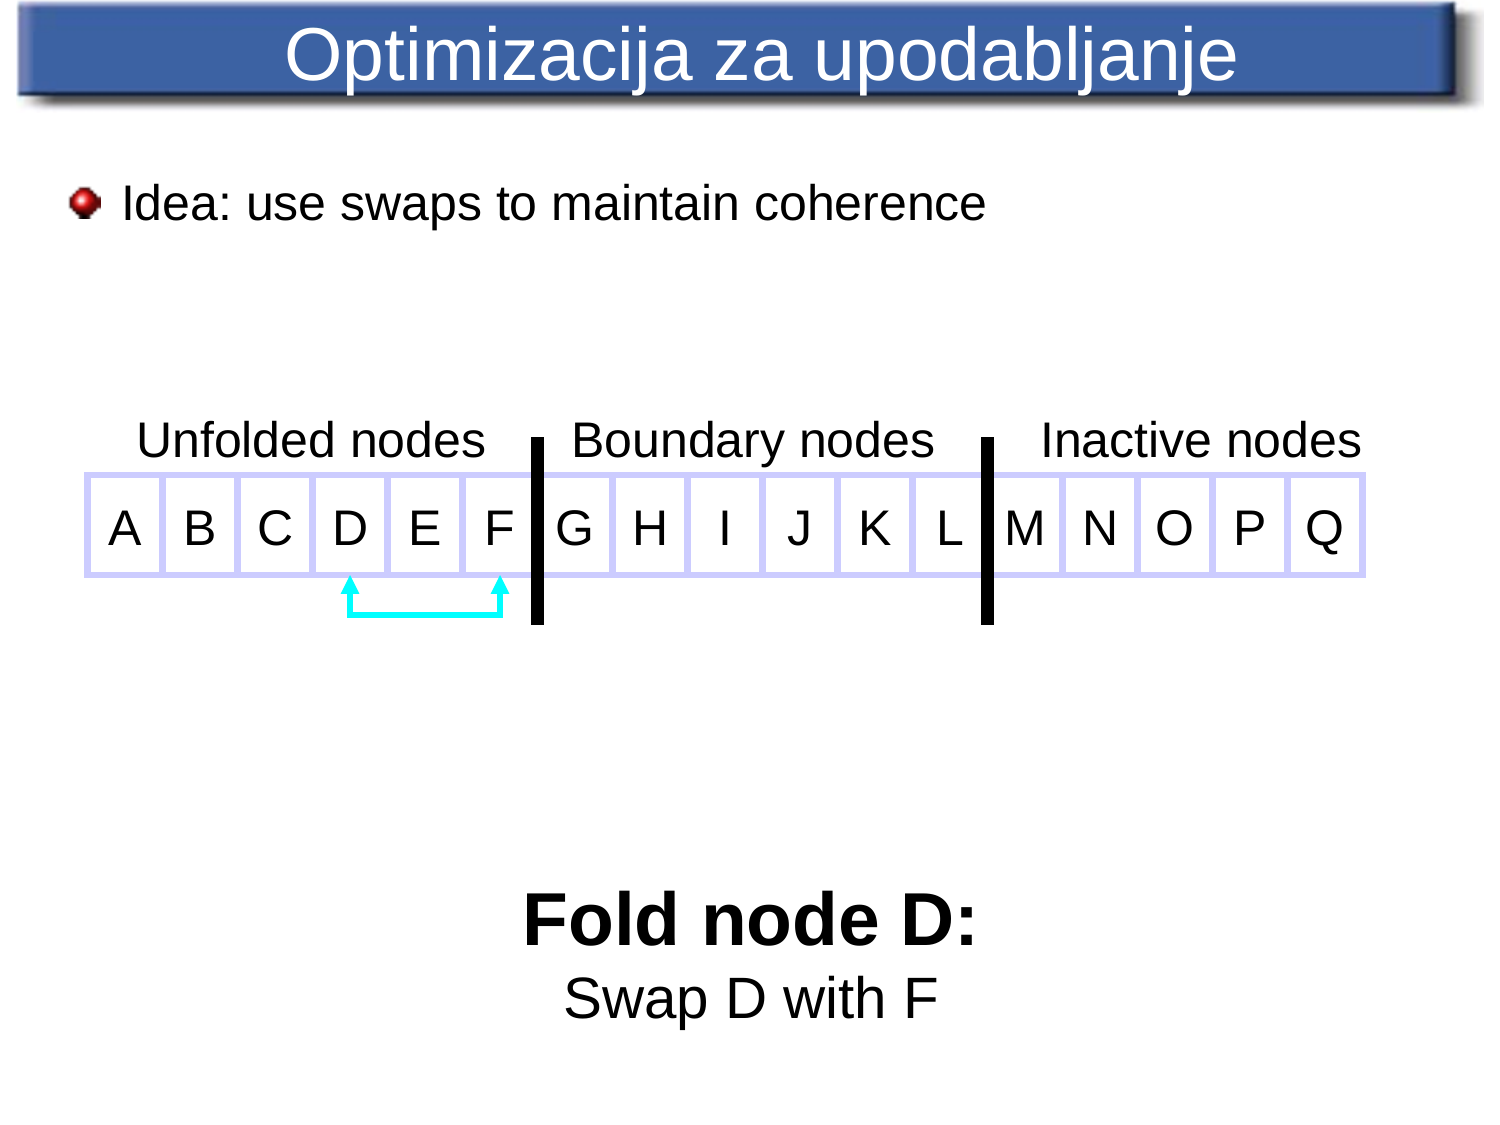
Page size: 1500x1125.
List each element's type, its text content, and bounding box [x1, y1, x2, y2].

text_box Boundary nodes [556, 399, 951, 474]
text_box O [1137, 474, 1212, 576]
text_box Inactive nodes [1025, 399, 1378, 476]
text_box K [837, 474, 912, 576]
text_box F [462, 474, 531, 576]
text_box Q [1287, 474, 1363, 576]
text_box C [237, 474, 312, 576]
text_box I [687, 474, 762, 576]
text_box H [612, 474, 687, 576]
title Optimizacija za upodabljanje [24, 0, 1500, 103]
text_box J [762, 474, 837, 576]
list Idea: use swaps to maintain coherence [50, 162, 1463, 1088]
text_box L [912, 474, 981, 576]
text_box G [544, 474, 612, 576]
picture [16, 0, 1484, 113]
text_box Unfolded nodes [121, 399, 502, 474]
text_box A [87, 474, 162, 576]
text_box M [994, 474, 1062, 576]
text_box Fold node D: Swap D with F [507, 862, 996, 1038]
text_box D [312, 474, 387, 576]
text_box E [387, 474, 462, 576]
text_box N [1062, 474, 1137, 576]
text_box B [162, 474, 237, 576]
text_box P [1212, 474, 1287, 576]
